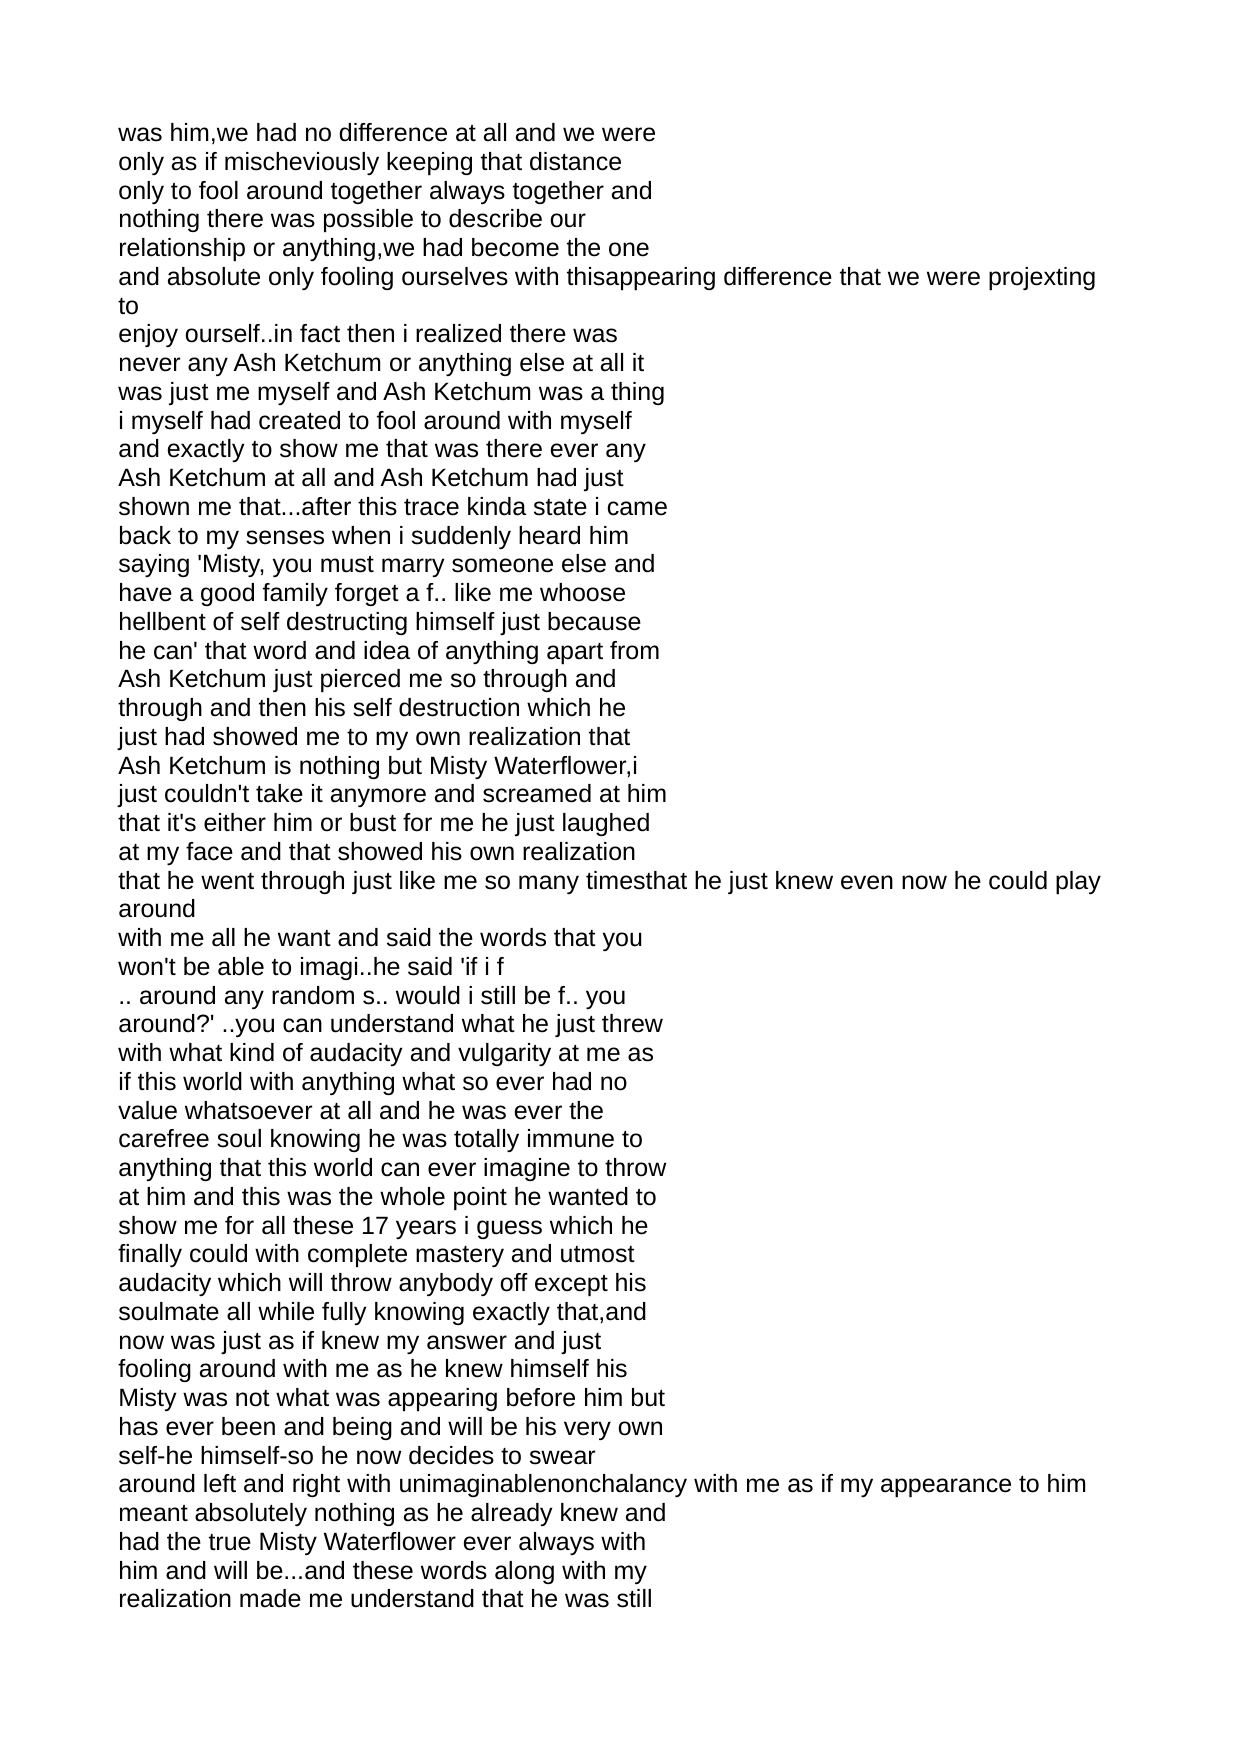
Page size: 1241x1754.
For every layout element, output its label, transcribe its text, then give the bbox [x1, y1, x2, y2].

text hellbent of self destructing himself just because [118, 607, 1122, 636]
text anything that this world can ever imagine to throw [118, 1153, 1122, 1182]
text relationship or anything,we had become the one [118, 233, 1122, 262]
text only as if mischeviously keeping that distance [118, 147, 1122, 176]
text just couldn't take it anymore and screamed at him [118, 779, 1122, 808]
text at him and this was the whole point he wanted to [118, 1182, 1122, 1211]
text audacity which will throw anybody off except his [118, 1268, 1122, 1297]
text i myself had created to fool around with myself [118, 406, 1122, 434]
text with what kind of audacity and vulgarity at me as [118, 1038, 1122, 1067]
text saying 'Misty, you must marry someone else and [118, 549, 1122, 578]
text show me for all these 17 years i guess which he [118, 1211, 1122, 1239]
text that it's either him or bust for me he just laughed [118, 808, 1122, 837]
text was just me myself and Ash Ketchum was a thing [118, 377, 1122, 406]
text him and will be...and these words along with my [118, 1556, 1122, 1584]
text Misty was not what was appearing before him but [118, 1383, 1122, 1412]
text enjoy ourself..in fact then i realized there was [118, 319, 1122, 348]
text around left and right with unimaginablenonchalancy with me as if my appearance to him [118, 1469, 1122, 1498]
text with me all he want and said the words that you [118, 923, 1122, 952]
text through and then his self destruction which he [118, 693, 1122, 722]
text soulmate all while fully knowing exactly that,and [118, 1297, 1122, 1326]
text back to my senses when i suddenly heard him [118, 521, 1122, 549]
text Ash Ketchum just pierced me so through and [118, 664, 1122, 693]
text have a good family forget a f.. like me whoose [118, 578, 1122, 607]
text finally could with complete mastery and utmost [118, 1239, 1122, 1268]
text he can' that word and idea of anything apart from [118, 636, 1122, 664]
text was him,we had no difference at all and we were [118, 118, 1122, 147]
text won't be able to imagi..he said 'if i f [118, 952, 1122, 981]
text Ash Ketchum is nothing but Misty Waterflower,i [118, 751, 1122, 779]
text has ever been and being and will be his very own [118, 1412, 1122, 1441]
text if this world with anything what so ever had no [118, 1067, 1122, 1096]
text Ash Ketchum at all and Ash Ketchum had just [118, 463, 1122, 492]
text now was just as if knew my answer and just [118, 1326, 1122, 1354]
text only to fool around together always together and [118, 176, 1122, 204]
text value whatsoever at all and he was ever the [118, 1096, 1122, 1124]
text self-he himself-so he now decides to swear [118, 1441, 1122, 1469]
text never any Ash Ketchum or anything else at all it [118, 348, 1122, 377]
text had the true Misty Waterflower ever always with [118, 1527, 1122, 1556]
text fooling around with me as he knew himself his [118, 1354, 1122, 1383]
text meant absolutely nothing as he already knew and [118, 1498, 1122, 1527]
text just had showed me to my own realization that [118, 722, 1122, 751]
text shown me that...after this trace kinda state i came [118, 492, 1122, 521]
text realization made me understand that he was still [118, 1584, 1122, 1613]
text carefree soul knowing he was totally immune to [118, 1124, 1122, 1153]
text nothing there was possible to describe our [118, 204, 1122, 233]
text .. around any random s.. would i still be f.. you [118, 981, 1122, 1009]
text around?' ..you can understand what he just threw [118, 1009, 1122, 1038]
text that he went through just like me so many timesthat he just knew even now he could play around [118, 866, 1122, 923]
text and exactly to show me that was there ever any [118, 434, 1122, 463]
text at my face and that showed his own realization [118, 837, 1122, 866]
text and absolute only fooling ourselves with thisappearing difference that we were projexting to [118, 262, 1122, 319]
